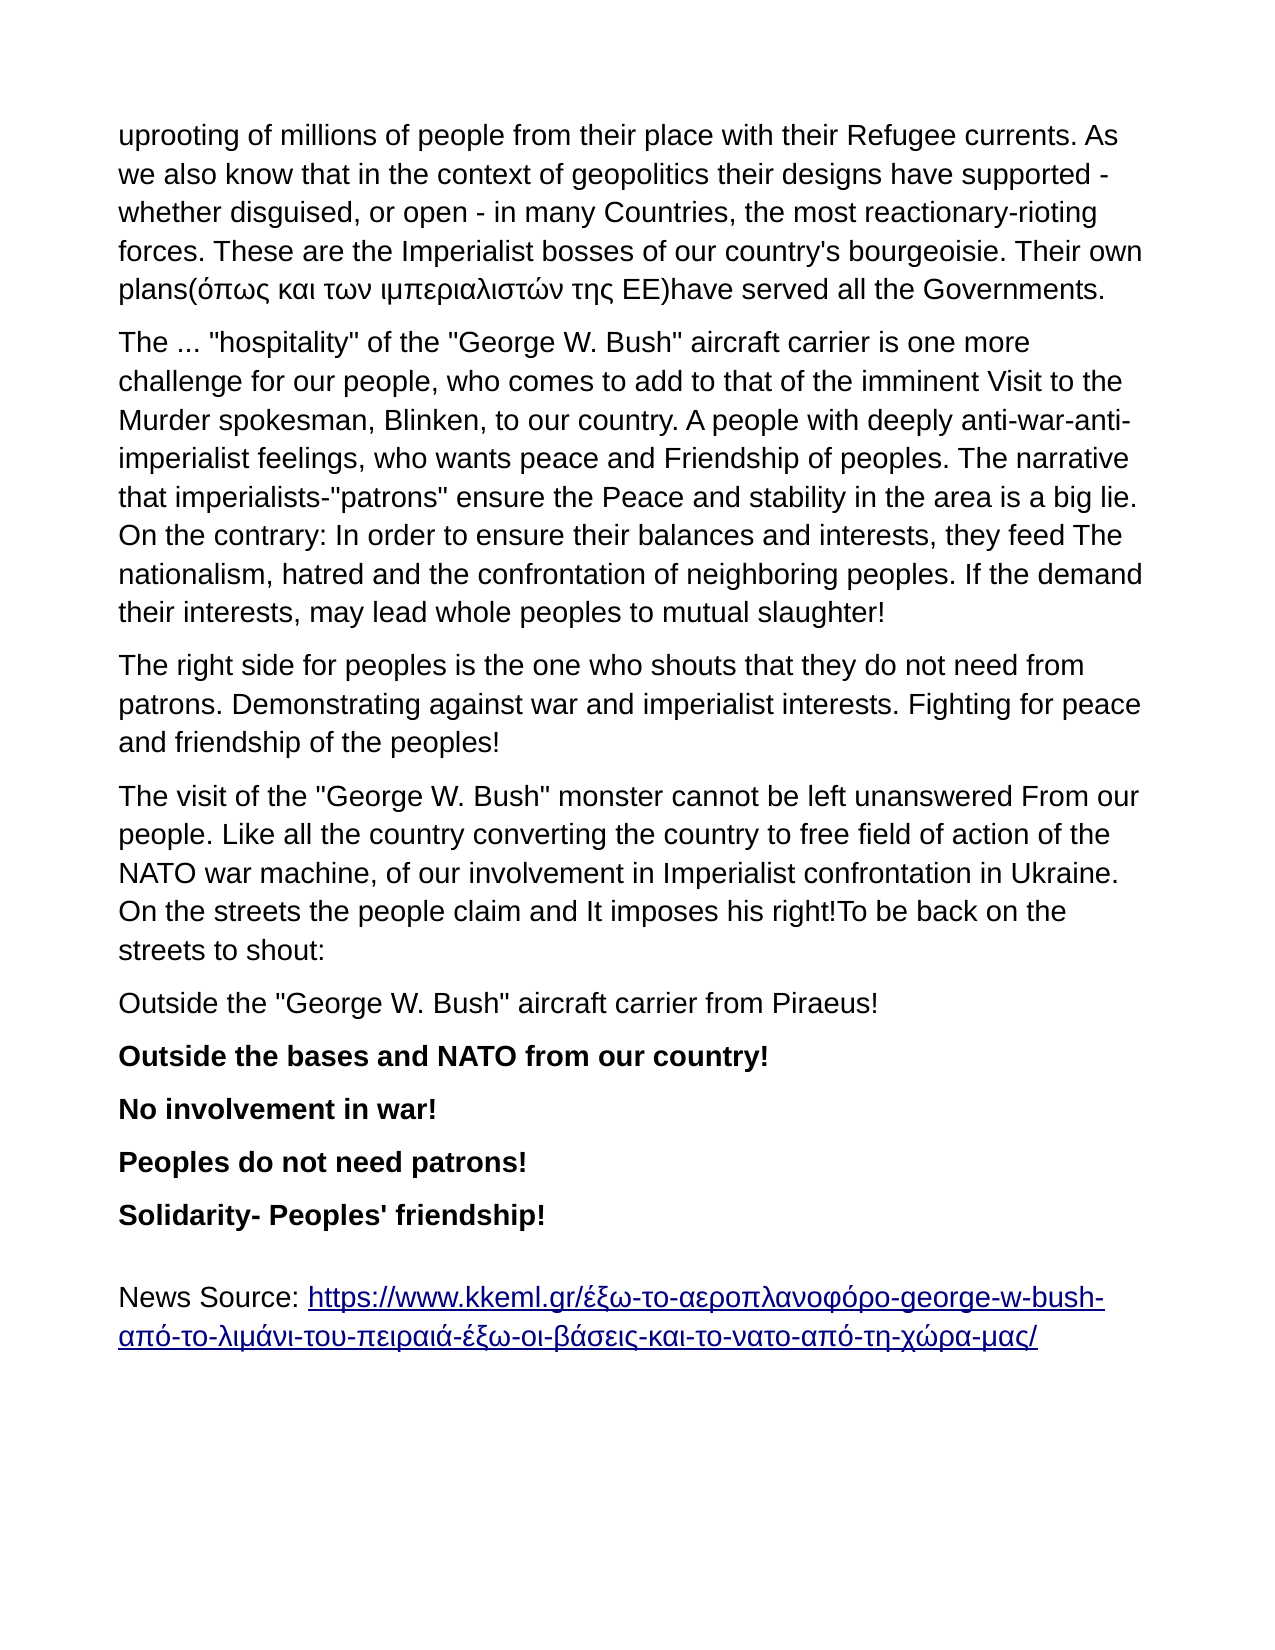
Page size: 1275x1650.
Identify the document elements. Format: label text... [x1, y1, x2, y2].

text Peoples do not need patrons! [118, 1145, 1157, 1179]
text Outside the "George W. Bush" aircraft carrier from Piraeus! [118, 986, 1157, 1019]
text Solidarity- Peoples' friendship! [118, 1198, 1157, 1232]
text News Source: https://www.kkeml.gr/έξω-το-αεροπλανοφόρο-george-w-bush-από-το-λιμάνι-του-πειραιά-έξω-οι-βάσεις-και-το-νατο-από-τη-χώρα-μας/ [118, 1280, 1157, 1352]
text uprooting of millions of people from their place with their Refugee currents. As we also know that in the context of geopolitics their designs have supported - whether disguised, or open - in many Countries, the most reactionary-rioting forces. These are the Imperialist bosses of our country's bourgeoisie. Their own plans(όπως και των ιμπεριαλιστών της ΕΕ)have served all the Governments. [118, 118, 1157, 306]
text The ... "hospitality" of the "George W. Bush" aircraft carrier is one more challenge for our people, who comes to add to that of the imminent Visit to the Murder spokesman, Blinken, to our country. A people with deeply anti-war-anti-imperialist feelings, who wants peace and Friendship of peoples. The narrative that imperialists-"patrons" ensure the Peace and stability in the area is a big lie. On the contrary: In order to ensure their balances and interests, they feed The nationalism, hatred and the confrontation of neighboring peoples. If the demand their interests, may lead whole peoples to mutual slaughter! [118, 325, 1157, 629]
text Outside the bases and NATO from our country! [118, 1039, 1157, 1072]
text No involvement in war! [118, 1092, 1157, 1126]
text The right side for peoples is the one who shouts that they do not need from patrons. Demonstrating against war and imperialist interests. Fighting for peace and friendship of the peoples! [118, 648, 1157, 759]
text The visit of the "George W. Bush" monster cannot be left unanswered From our people. Like all the country converting the country to free field of action of the NATO war machine, of our involvement in Imperialist confrontation in Ukraine. On the streets the people claim and It imposes his right!To be back on the streets to shout: [118, 778, 1157, 966]
